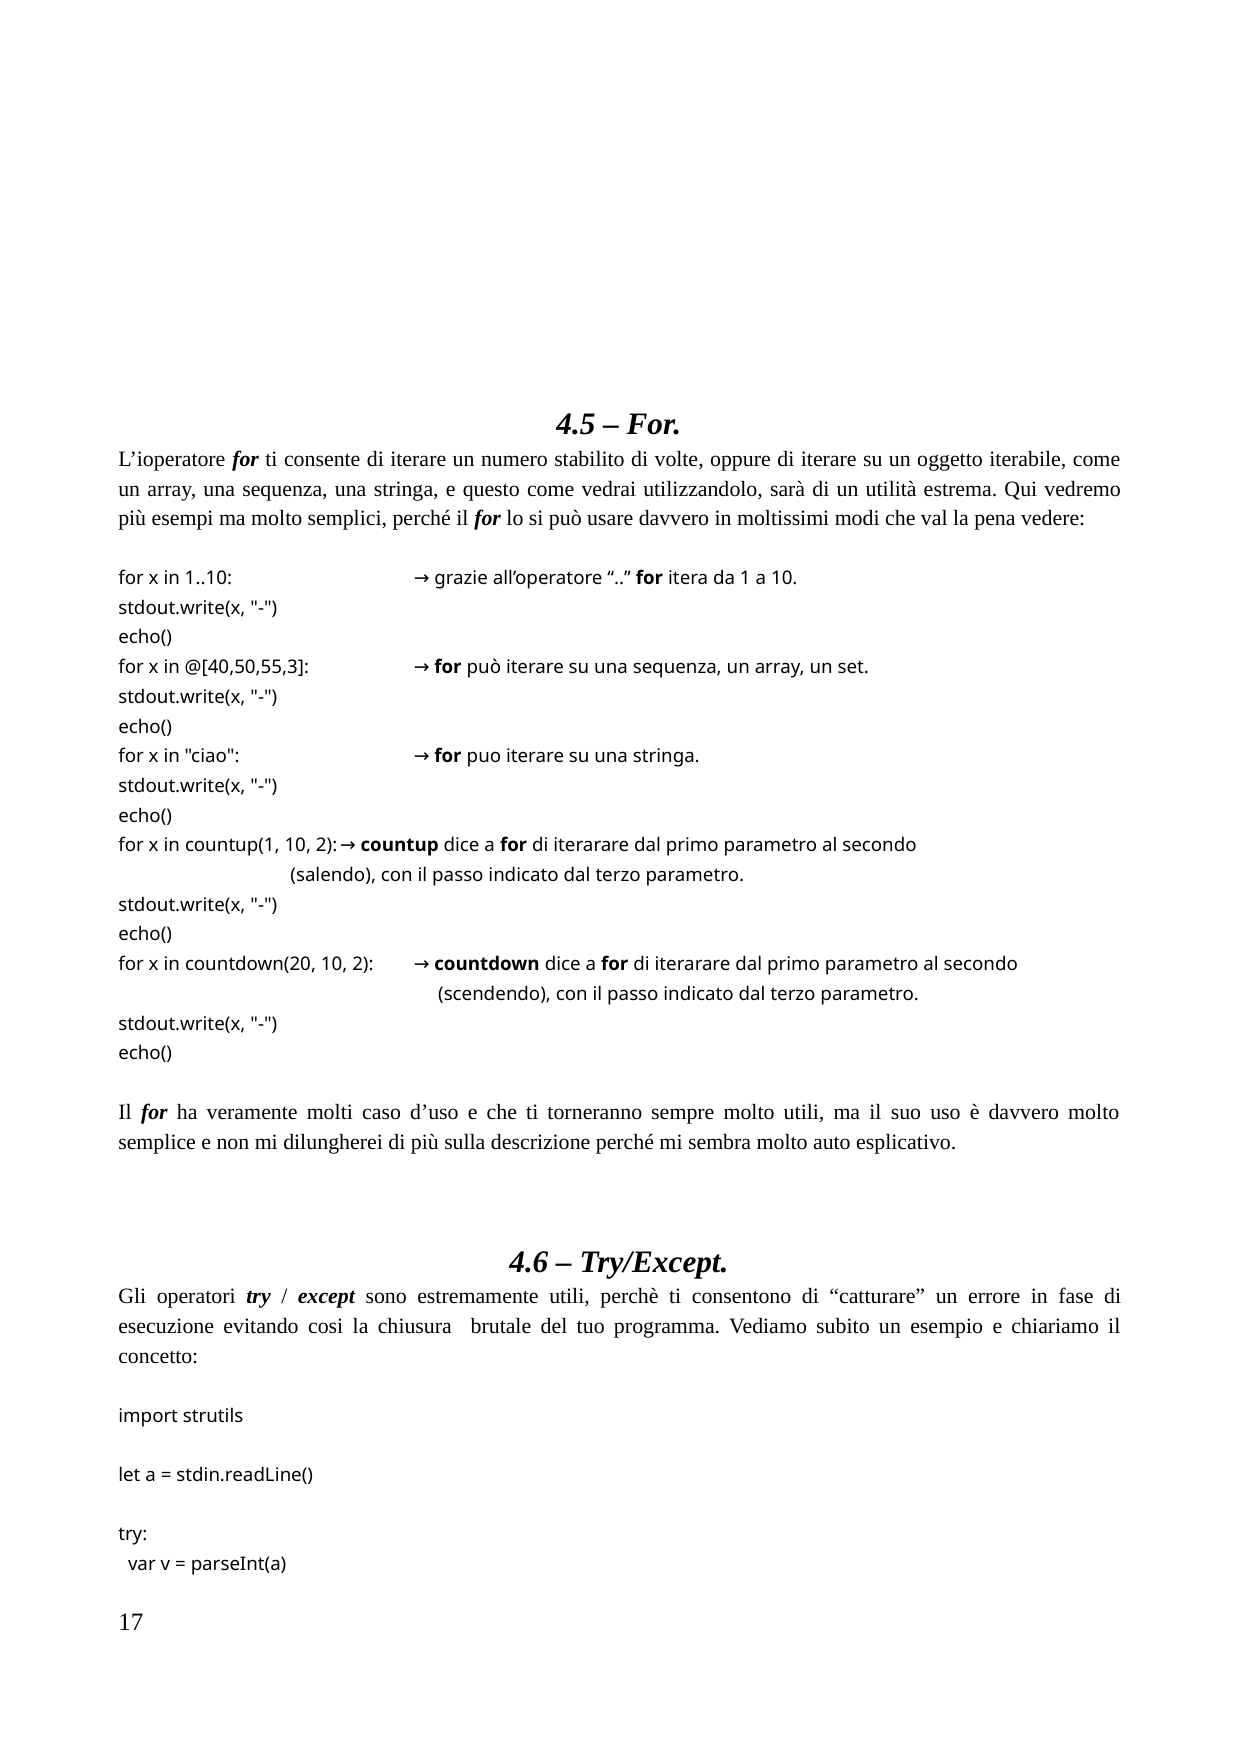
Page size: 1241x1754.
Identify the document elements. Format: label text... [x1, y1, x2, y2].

text for x in countup(1, 10, 2): → countup dice a for di iterarare dal primo parametro al secondo (salendo), con il passo indicato dal terzo parametro. [118, 827, 1122, 887]
text Gli operatori try / except sono estremamente utili, perchè ti consentono di “catturare” un errore in fase di esecuzione evitando cosi la chiusura brutale del tuo programma. Vediamo subito un esempio e chiariamo il concetto: [118, 1279, 1122, 1368]
text import strutils [118, 1398, 1122, 1427]
text echo() [118, 917, 1122, 946]
text var v = parseInt(a) [118, 1546, 1122, 1576]
text try: [118, 1517, 1122, 1546]
text echo() [118, 709, 1122, 738]
text Il for ha veramente molti caso d’uso e che ti torneranno sempre molto utili, ma il suo uso è davvero molto semplice e non mi dilungherei di più sulla descrizione perché mi sembra molto auto esplicativo. [118, 1095, 1122, 1154]
text echo() [118, 1035, 1122, 1065]
text stdout.write(x, "-") [118, 887, 1122, 917]
text stdout.write(x, "-") [118, 768, 1122, 798]
text 4.5 – For. [118, 406, 1122, 442]
text stdout.write(x, "-") [118, 1006, 1122, 1035]
text echo() [118, 798, 1122, 827]
text 4.6 – Try/Except. [118, 1243, 1122, 1279]
text stdout.write(x, "-") [118, 679, 1122, 709]
text echo() [118, 620, 1122, 649]
text for x in "ciao": → for puo iterare su una stringa. [118, 738, 1122, 768]
text for x in countdown(20, 10, 2): → countdown dice a for di iterarare dal primo parametro al secondo (scendendo), con il passo indicato dal terzo parametro. [118, 946, 1122, 1006]
text for x in 1..10: → grazie all’operatore “..” for itera da 1 a 10. [118, 560, 1122, 590]
text stdout.write(x, "-") [118, 590, 1122, 620]
text for x in @[40,50,55,3]: → for può iterare su una sequenza, un array, un set. [118, 649, 1122, 679]
text let a = stdin.readLine() [118, 1457, 1122, 1487]
text L’ioperatore for ti consente di iterare un numero stabilito di volte, oppure di iterare su un oggetto iterabile, come un array, una sequenza, una stringa, e questo come vedrai utilizzandolo, sarà di un utilità estrema. Qui vedremo più esempi ma molto semplici, perché il for lo si può usare davvero in moltissimi modi che val la pena vedere: [118, 442, 1122, 531]
